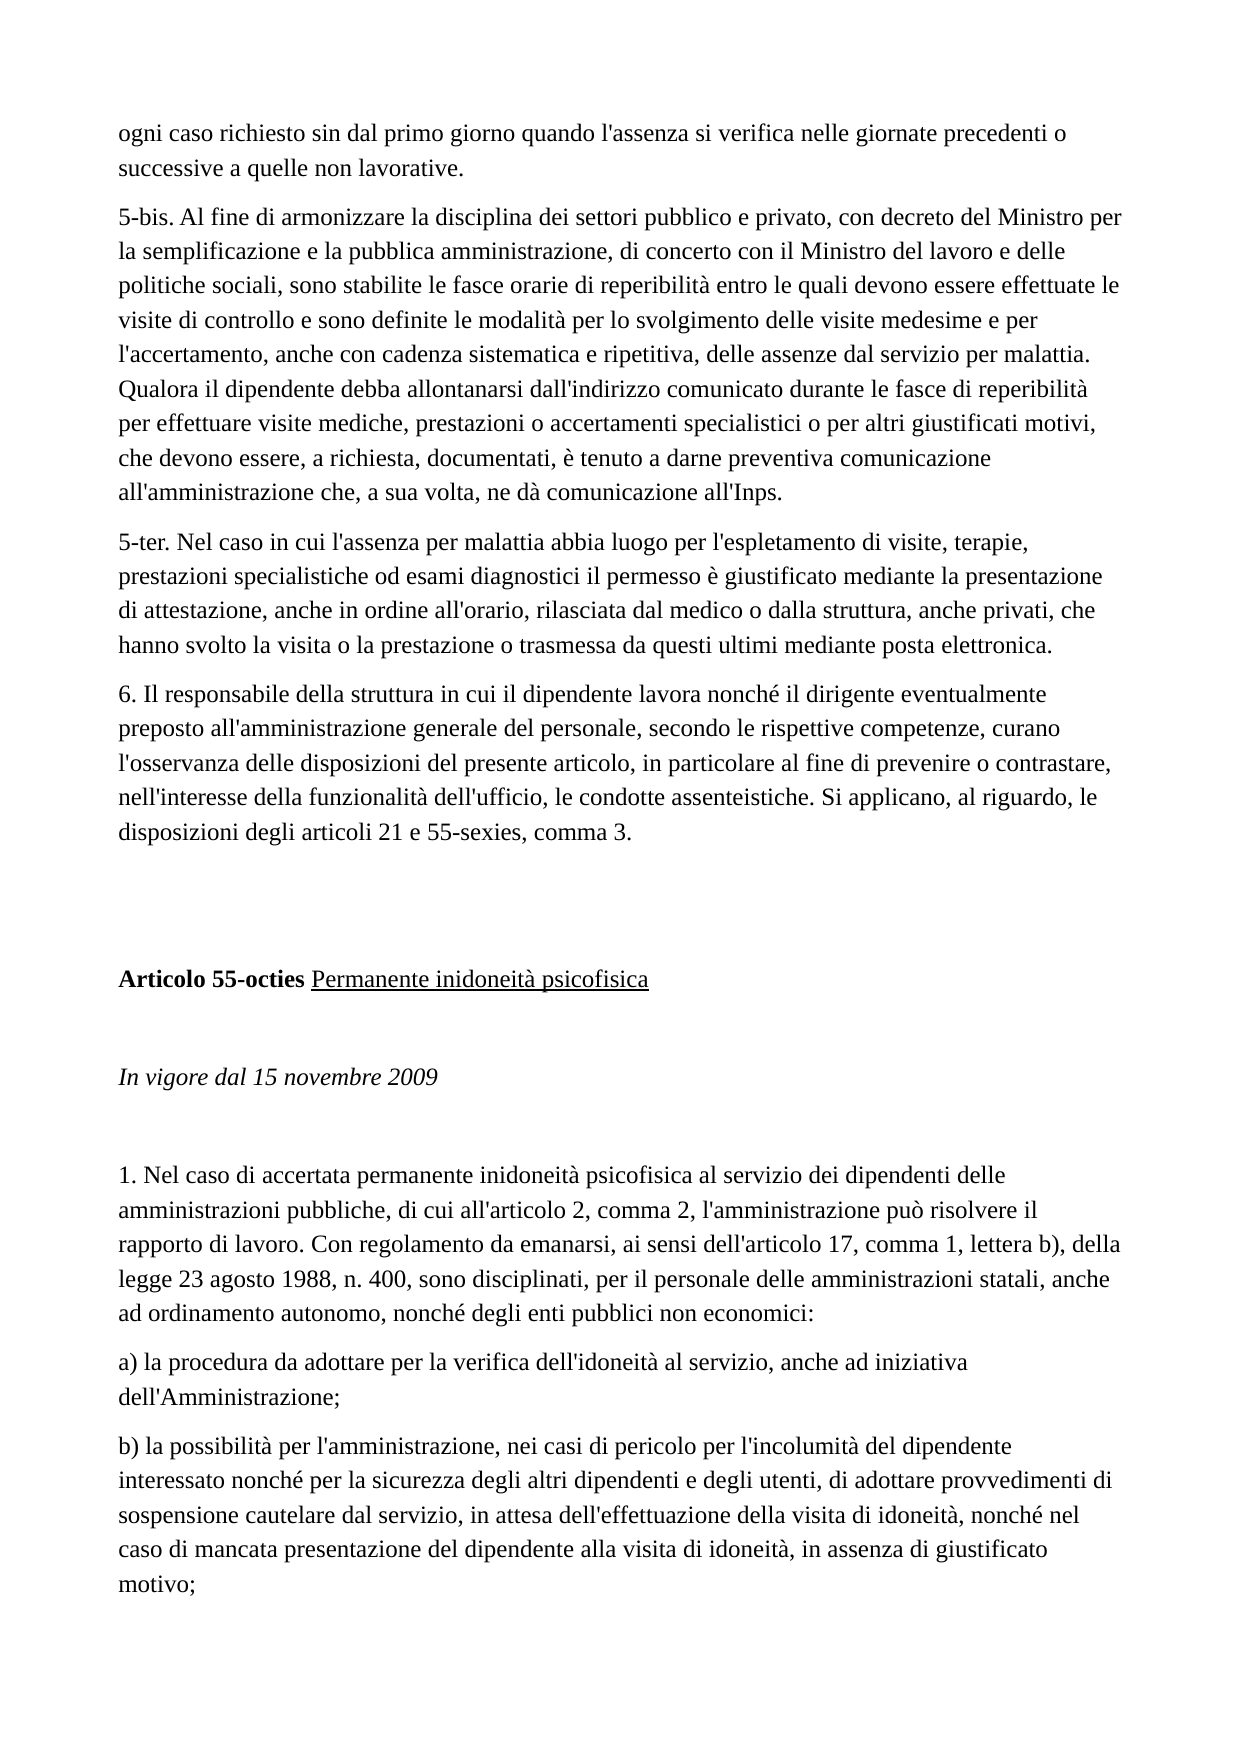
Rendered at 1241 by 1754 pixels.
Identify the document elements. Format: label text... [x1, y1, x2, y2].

text a) la procedura da adottare per la verifica dell'idoneità al servizio, anche ad iniziativa dell'Amministrazione; [118, 1347, 1122, 1411]
text 5-bis. Al fine di armonizzare la disciplina dei settori pubblico e privato, con decreto del Ministro per la semplificazione e la pubblica amministrazione, di concerto con il Ministro del lavoro e delle politiche sociali, sono stabilite le fasce orarie di reperibilità entro le quali devono essere effettuate le visite di controllo e sono definite le modalità per lo svolgimento delle visite medesime e per l'accertamento, anche con cadenza sistematica e ripetitiva, delle assenze dal servizio per malattia. Qualora il dipendente debba allontanarsi dall'indirizzo comunicato durante le fasce di reperibilità per effettuare visite mediche, prestazioni o accertamenti specialistici o per altri giustificati motivi, che devono essere, a richiesta, documentati, è tenuto a darne preventiva comunicazione all'amministrazione che, a sua volta, ne dà comunicazione all'Inps. [118, 202, 1122, 506]
text 1. Nel caso di accertata permanente inidoneità psicofisica al servizio dei dipendenti delle amministrazioni pubbliche, di cui all'articolo 2, comma 2, l'amministrazione può risolvere il rapporto di lavoro. Con regolamento da emanarsi, ai sensi dell'articolo 17, comma 1, lettera b), della legge 23 agosto 1988, n. 400, sono disciplinati, per il personale delle amministrazioni statali, anche ad ordinamento autonomo, nonché degli enti pubblici non economici: [118, 1160, 1122, 1327]
text 6. Il responsabile della struttura in cui il dipendente lavora nonché il dirigente eventualmente preposto all'amministrazione generale del personale, secondo le rispettive competenze, curano l'osservanza delle disposizioni del presente articolo, in particolare al fine di prevenire o contrastare, nell'interesse della funzionalità dell'ufficio, le condotte assenteistiche. Si applicano, al riguardo, le disposizioni degli articoli 21 e 55-sexies, comma 3. [118, 679, 1122, 846]
text Articolo 55-octies Permanente inidoneità psicofisica [118, 964, 1122, 993]
text In vigore dal 15 novembre 2009 [118, 1062, 1122, 1091]
text ogni caso richiesto sin dal primo giorno quando l'assenza si verifica nelle giornate precedenti o successive a quelle non lavorative. [118, 118, 1122, 181]
text 5-ter. Nel caso in cui l'assenza per malattia abbia luogo per l'espletamento di visite, terapie, prestazioni specialistiche od esami diagnostici il permesso è giustificato mediante la presentazione di attestazione, anche in ordine all'orario, rilasciata dal medico o dalla struttura, anche privati, che hanno svolto la visita o la prestazione o trasmessa da questi ultimi mediante posta elettronica. [118, 527, 1122, 659]
text b) la possibilità per l'amministrazione, nei casi di pericolo per l'incolumità del dipendente interessato nonché per la sicurezza degli altri dipendenti e degli utenti, di adottare provvedimenti di sospensione cautelare dal servizio, in attesa dell'effettuazione della visita di idoneità, nonché nel caso di mancata presentazione del dipendente alla visita di idoneità, in assenza di giustificato motivo; [118, 1431, 1122, 1598]
